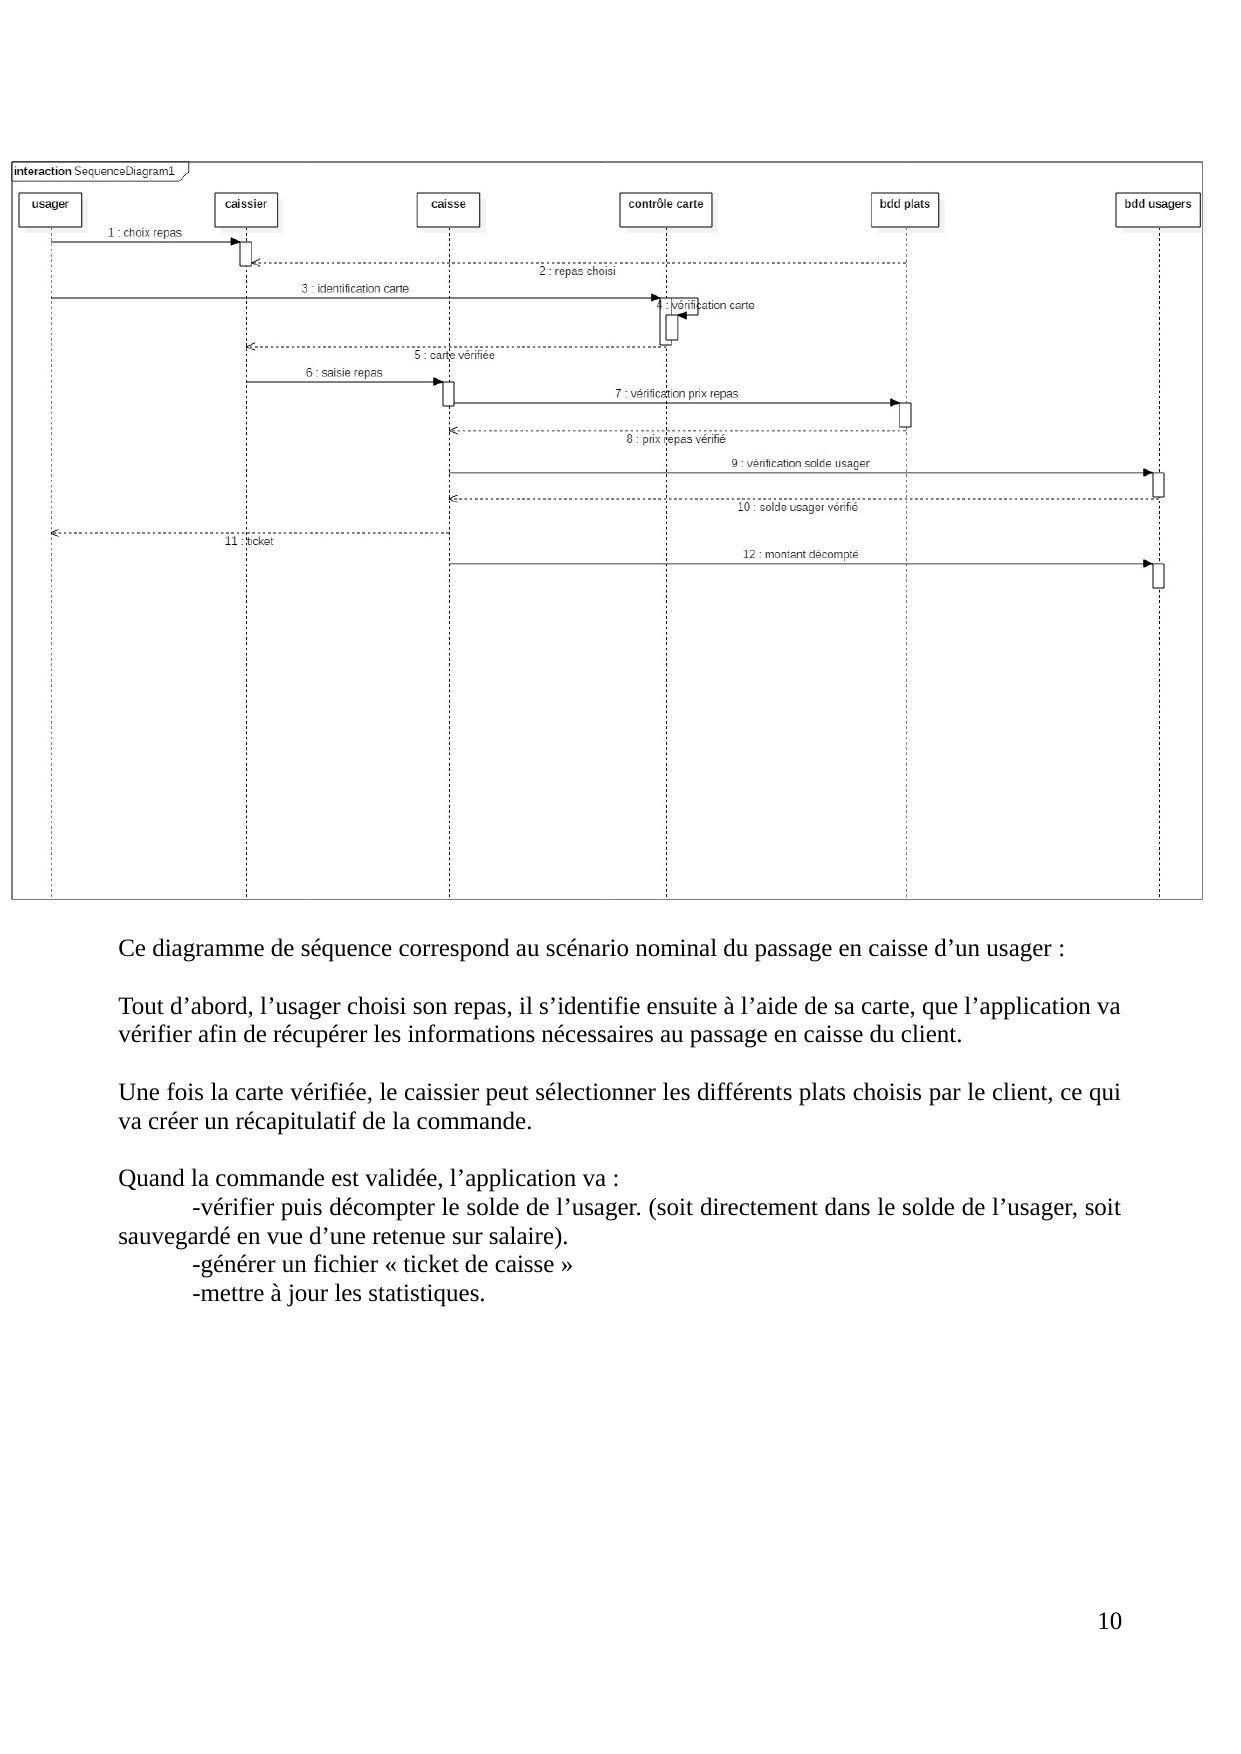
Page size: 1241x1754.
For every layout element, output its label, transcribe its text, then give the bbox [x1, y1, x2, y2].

text Une fois la carte vérifiée, le caissier peut sélectionner les différents plats choisis par le client, ce qui va créer un récapitulatif de la commande. [118, 1077, 1122, 1134]
text Ce diagramme de séquence correspond au scénario nominal du passage en caisse d’un usager : [118, 934, 1122, 962]
text Tout d’abord, l’usager choisi son repas, il s’identifie ensuite à l’aide de sa carte, que l’application va vérifier afin de récupérer les informations nécessaires au passage en caisse du client. [118, 991, 1122, 1048]
text -vérifier puis décompter le solde de l’usager. (soit directement dans le solde de l’usager, soit sauvegardé en vue d’une retenue sur salaire). [118, 1192, 1122, 1249]
picture [3, 154, 1237, 934]
text -mettre à jour les statistiques. [118, 1278, 1122, 1307]
text Quand la commande est validée, l’application va : [118, 1163, 1122, 1192]
text -générer un fichier « ticket de caisse » [118, 1249, 1122, 1278]
